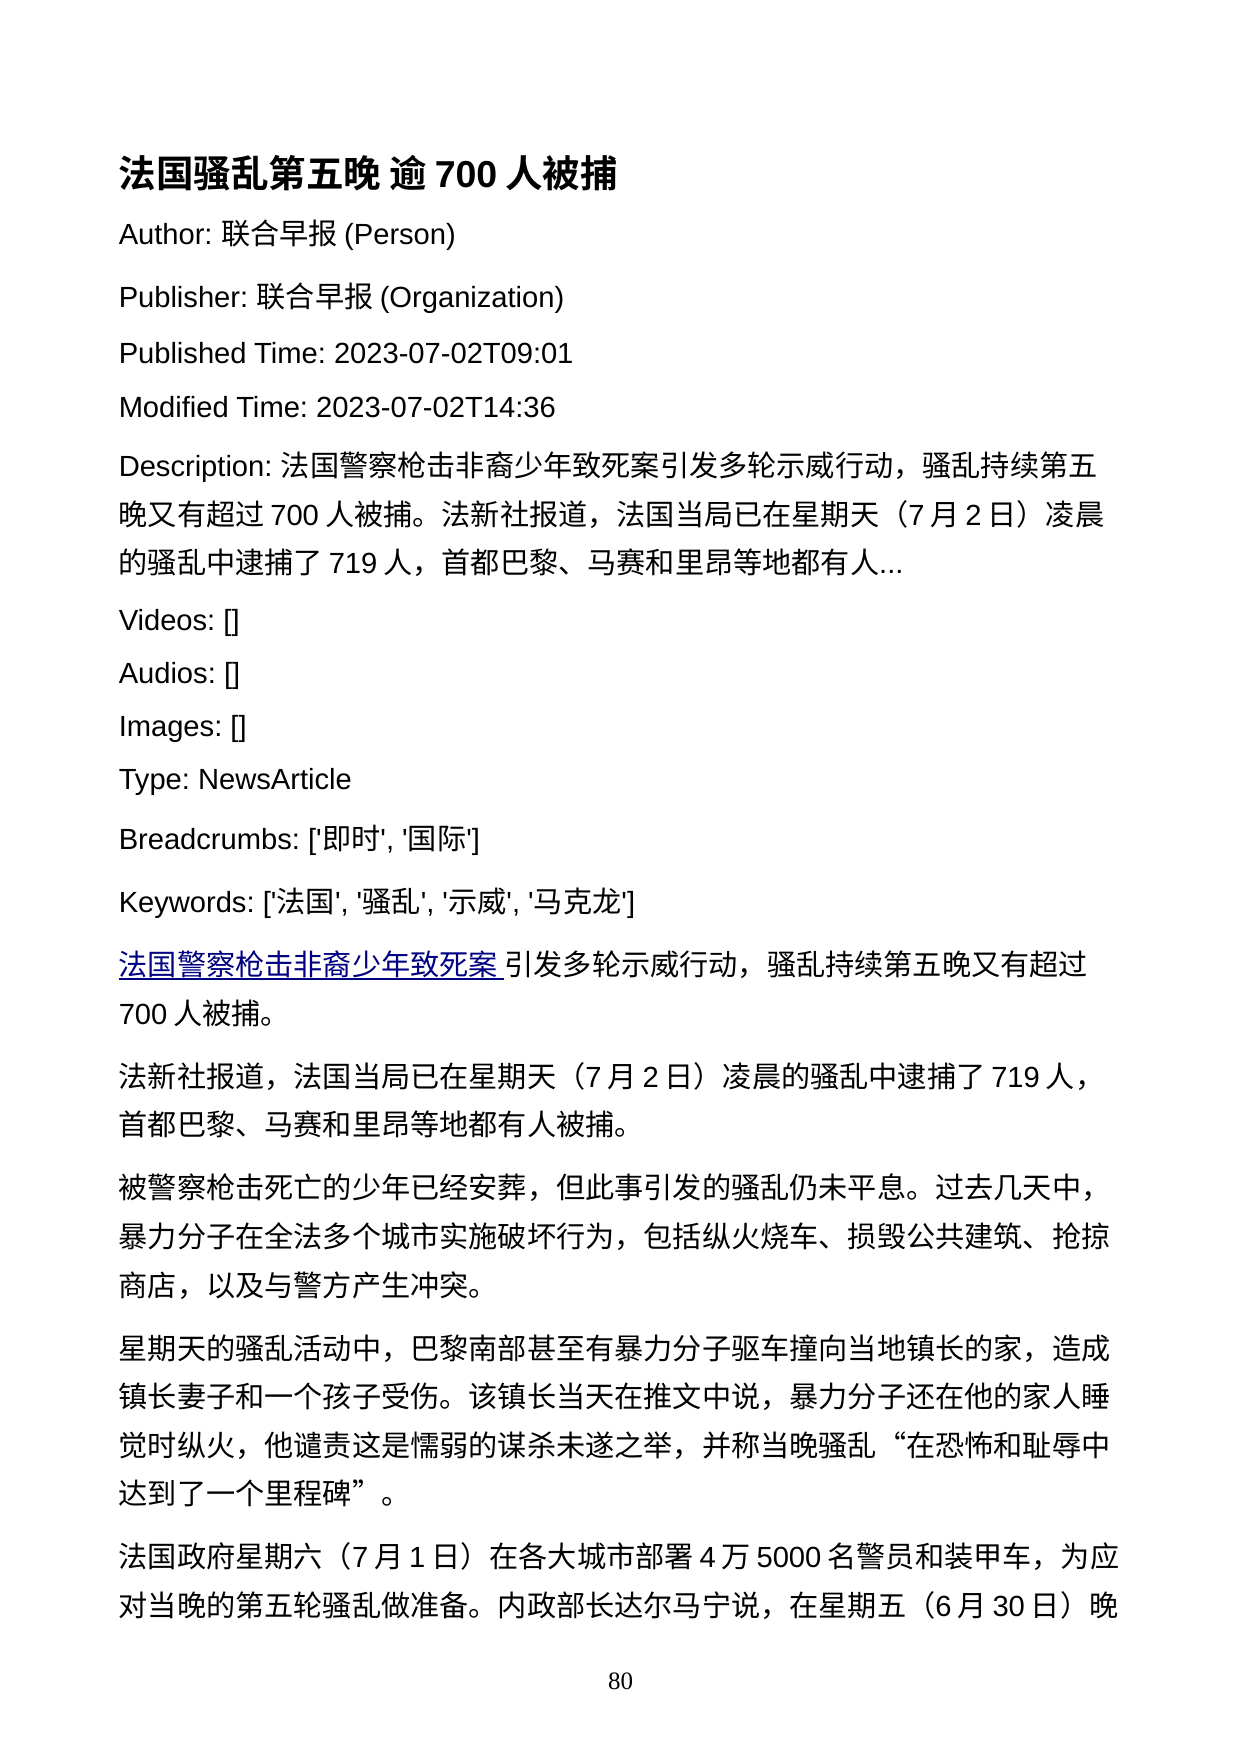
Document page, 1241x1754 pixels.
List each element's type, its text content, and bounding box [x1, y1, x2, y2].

text Videos: [] [118, 603, 1122, 637]
text Images: [] [118, 709, 1122, 743]
subtitle 法国骚乱第五晚 逾700人被捕 [118, 143, 1122, 198]
text Modified Time: 2023-07-02T14:36 [118, 390, 1122, 423]
text 被警察枪击死亡的少年已经安葬，但此事引发的骚乱仍未平息。过去几天中，暴力分子在全法多个城市实施破坏行为，包括纵火烧车、损毁公共建筑、抢掠商店，以及与警方产生冲突。 [118, 1165, 1122, 1304]
text 法新社报道，法国当局已在星期天（7月2日）凌晨的骚乱中逮捕了719人，首都巴黎、马赛和里昂等地都有人被捕。 [118, 1053, 1122, 1144]
text 法国警察枪击非裔少年致死案 引发多轮示威行动，骚乱持续第五晚又有超过700人被捕。 [118, 942, 1122, 1033]
text Breadcrumbs: ['即时', '国际'] [118, 816, 1122, 858]
text Keywords: ['法国', '骚乱', '示威', '马克龙'] [118, 879, 1122, 921]
text Author: 联合早报 (Person) [118, 210, 1122, 253]
text Description: 法国警察枪击非裔少年致死案引发多轮示威行动，骚乱持续第五晚又有超过700人被捕。法新社报道，法国当局已在星期天（7月2日）凌晨的骚乱中逮捕了719人，首都巴黎、马赛和里昂等地都有人... [118, 443, 1122, 582]
text Published Time: 2023-07-02T09:01 [118, 337, 1122, 370]
text Type: NewsArticle [118, 762, 1122, 796]
text Publisher: 联合早报 (Organization) [118, 273, 1122, 316]
text Audios: [] [118, 656, 1122, 690]
text 法国政府星期六（7月1日）在各大城市部署4万5000名警员和装甲车，为应对当晚的第五轮骚乱做准备。内政部长达尔马宁说，在星期五（6月30日）晚 [118, 1534, 1122, 1625]
text 星期天的骚乱活动中，巴黎南部甚至有暴力分子驱车撞向当地镇长的家，造成镇长妻子和一个孩子受伤。该镇长当天在推文中说，暴力分子还在他的家人睡觉时纵火，他谴责这是懦弱的谋杀未遂之举，并称当晚骚乱“在恐怖和耻辱中达到了一个里程碑”。 [118, 1325, 1122, 1513]
